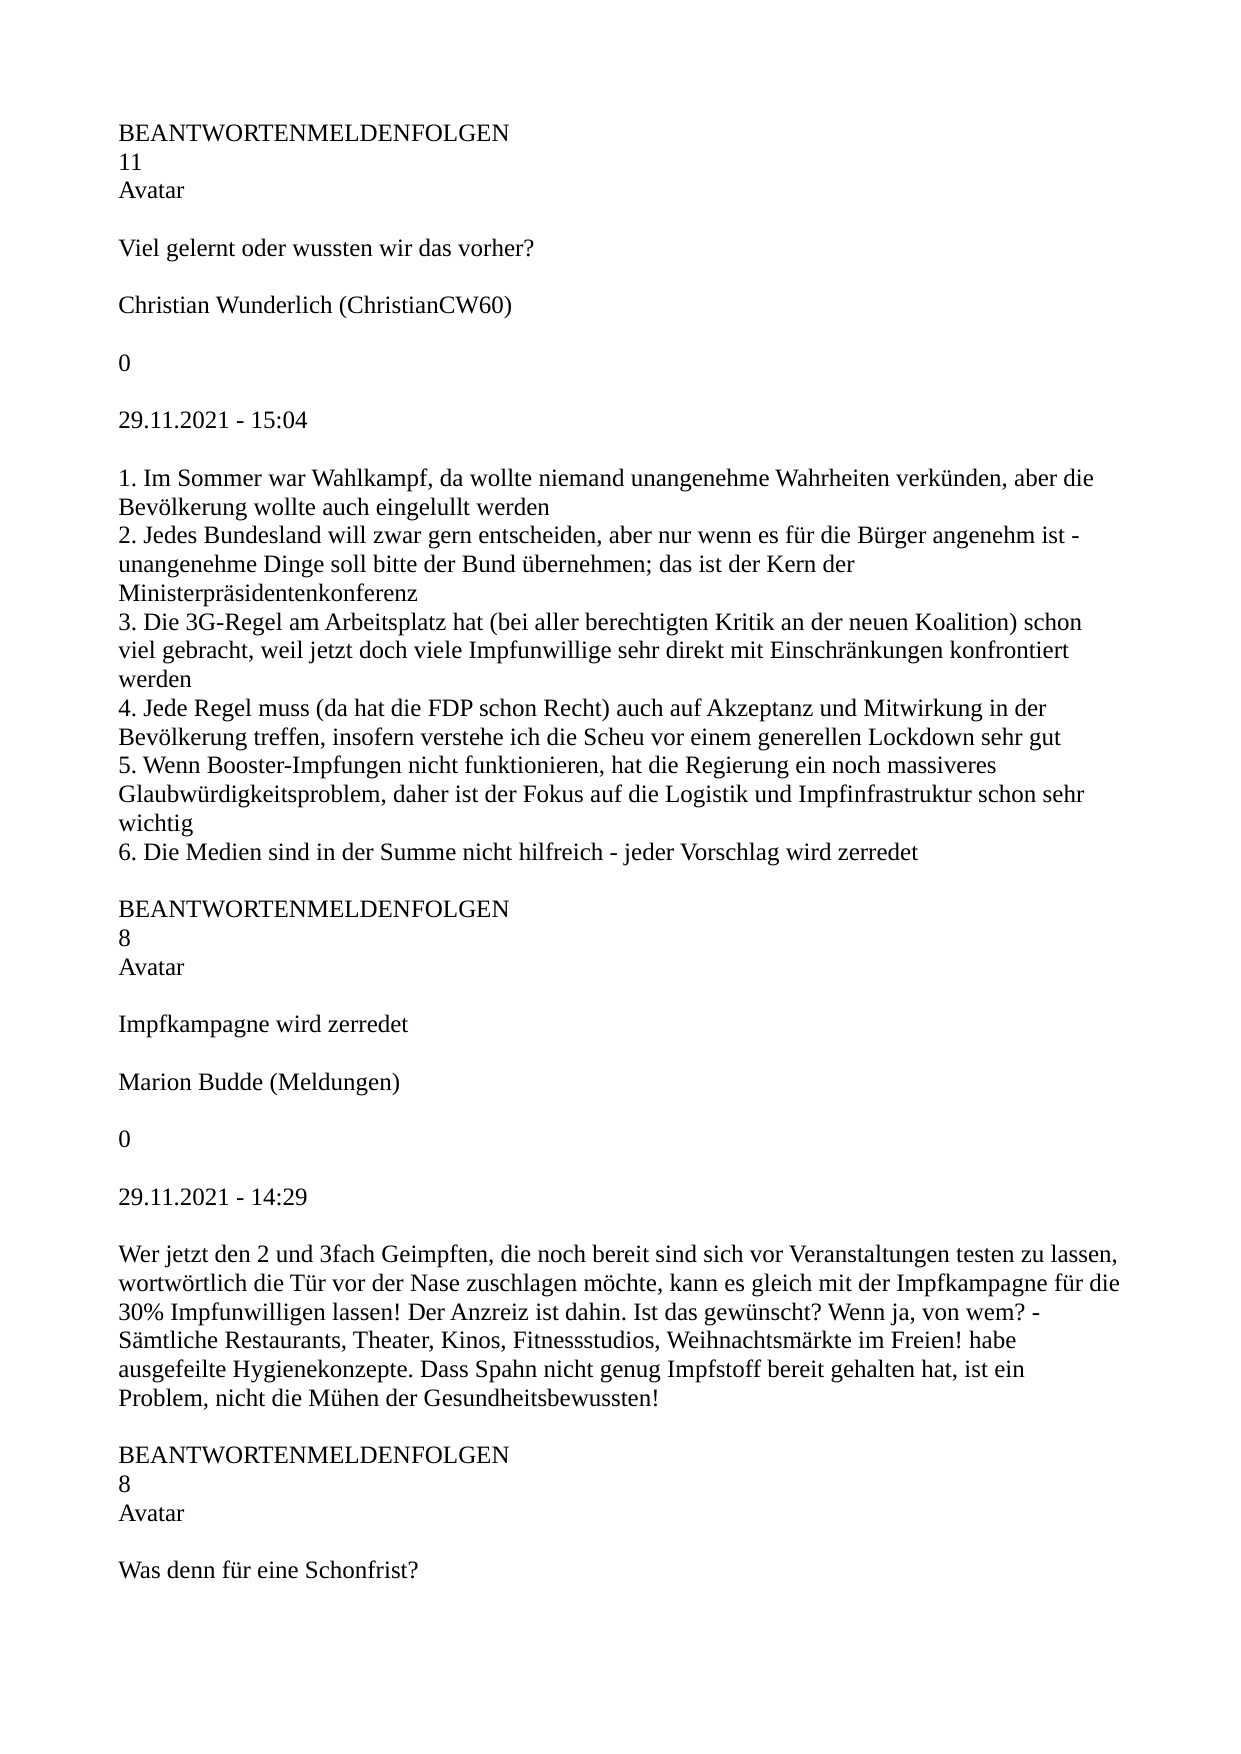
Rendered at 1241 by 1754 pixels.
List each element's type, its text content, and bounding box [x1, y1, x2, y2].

text Wer jetzt den 2 und 3fach Geimpften, die noch bereit sind sich vor Veranstaltungen testen zu lassen, wortwörtlich die Tür vor der Nase zuschlagen möchte, kann es gleich mit der Impfkampagne für die 30% Impfunwilligen lassen! Der Anzreiz ist dahin. Ist das gewünscht? Wenn ja, von wem? - Sämtliche Restaurants, Theater, Kinos, Fitnessstudios, Weihnachtsmärkte im Freien! habe ausgefeilte Hygienekonzepte. Dass Spahn nicht genug Impfstoff bereit gehalten hat, ist ein Problem, nicht die Mühen der Gesundheitsbewussten! [118, 1239, 1122, 1412]
text 29.11.2021 - 14:29 [118, 1182, 1122, 1211]
text BEANTWORTENMELDENFOLGEN [118, 118, 1122, 147]
text 6. Die Medien sind in der Summe nicht hilfreich - jeder Vorschlag wird zerredet [118, 837, 1122, 866]
text 1. Im Sommer war Wahlkampf, da wollte niemand unangenehme Wahrheiten verkünden, aber die Bevölkerung wollte auch eingelullt werden [118, 463, 1122, 521]
text 0 [118, 348, 1122, 377]
text BEANTWORTENMELDENFOLGEN [118, 894, 1122, 923]
text 29.11.2021 - 15:04 [118, 406, 1122, 434]
text BEANTWORTENMELDENFOLGEN [118, 1441, 1122, 1469]
text Viel gelernt oder wussten wir das vorher? [118, 233, 1122, 262]
text 3. Die 3G-Regel am Arbeitsplatz hat (bei aller berechtigten Kritik an der neuen Koalition) schon viel gebracht, weil jetzt doch viele Impfunwillige sehr direkt mit Einschränkungen konfrontiert werden [118, 607, 1122, 693]
text Was denn für eine Schonfrist? [118, 1556, 1122, 1584]
text 4. Jede Regel muss (da hat die FDP schon Recht) auch auf Akzeptanz und Mitwirkung in der Bevölkerung treffen, insofern verstehe ich die Scheu vor einem generellen Lockdown sehr gut [118, 693, 1122, 751]
text 2. Jedes Bundesland will zwar gern entscheiden, aber nur wenn es für die Bürger angenehm ist -unangenehme Dinge soll bitte der Bund übernehmen; das ist der Kern der Ministerpräsidentenkonferenz [118, 521, 1122, 607]
text 0 [118, 1124, 1122, 1153]
text Impfkampagne wird zerredet [118, 1009, 1122, 1038]
text 5. Wenn Booster-Impfungen nicht funktionieren, hat die Regierung ein noch massiveres Glaubwürdigkeitsproblem, daher ist der Fokus auf die Logistik und Impfinfrastruktur schon sehr wichtig [118, 751, 1122, 837]
text Avatar [118, 1498, 1122, 1527]
text Marion Budde (Meldungen) [118, 1067, 1122, 1096]
text Avatar [118, 176, 1122, 204]
text 8 [118, 923, 1122, 952]
text 8 [118, 1469, 1122, 1498]
text Christian Wunderlich (ChristianCW60) [118, 291, 1122, 319]
text 11 [118, 147, 1122, 176]
text Avatar [118, 952, 1122, 981]
